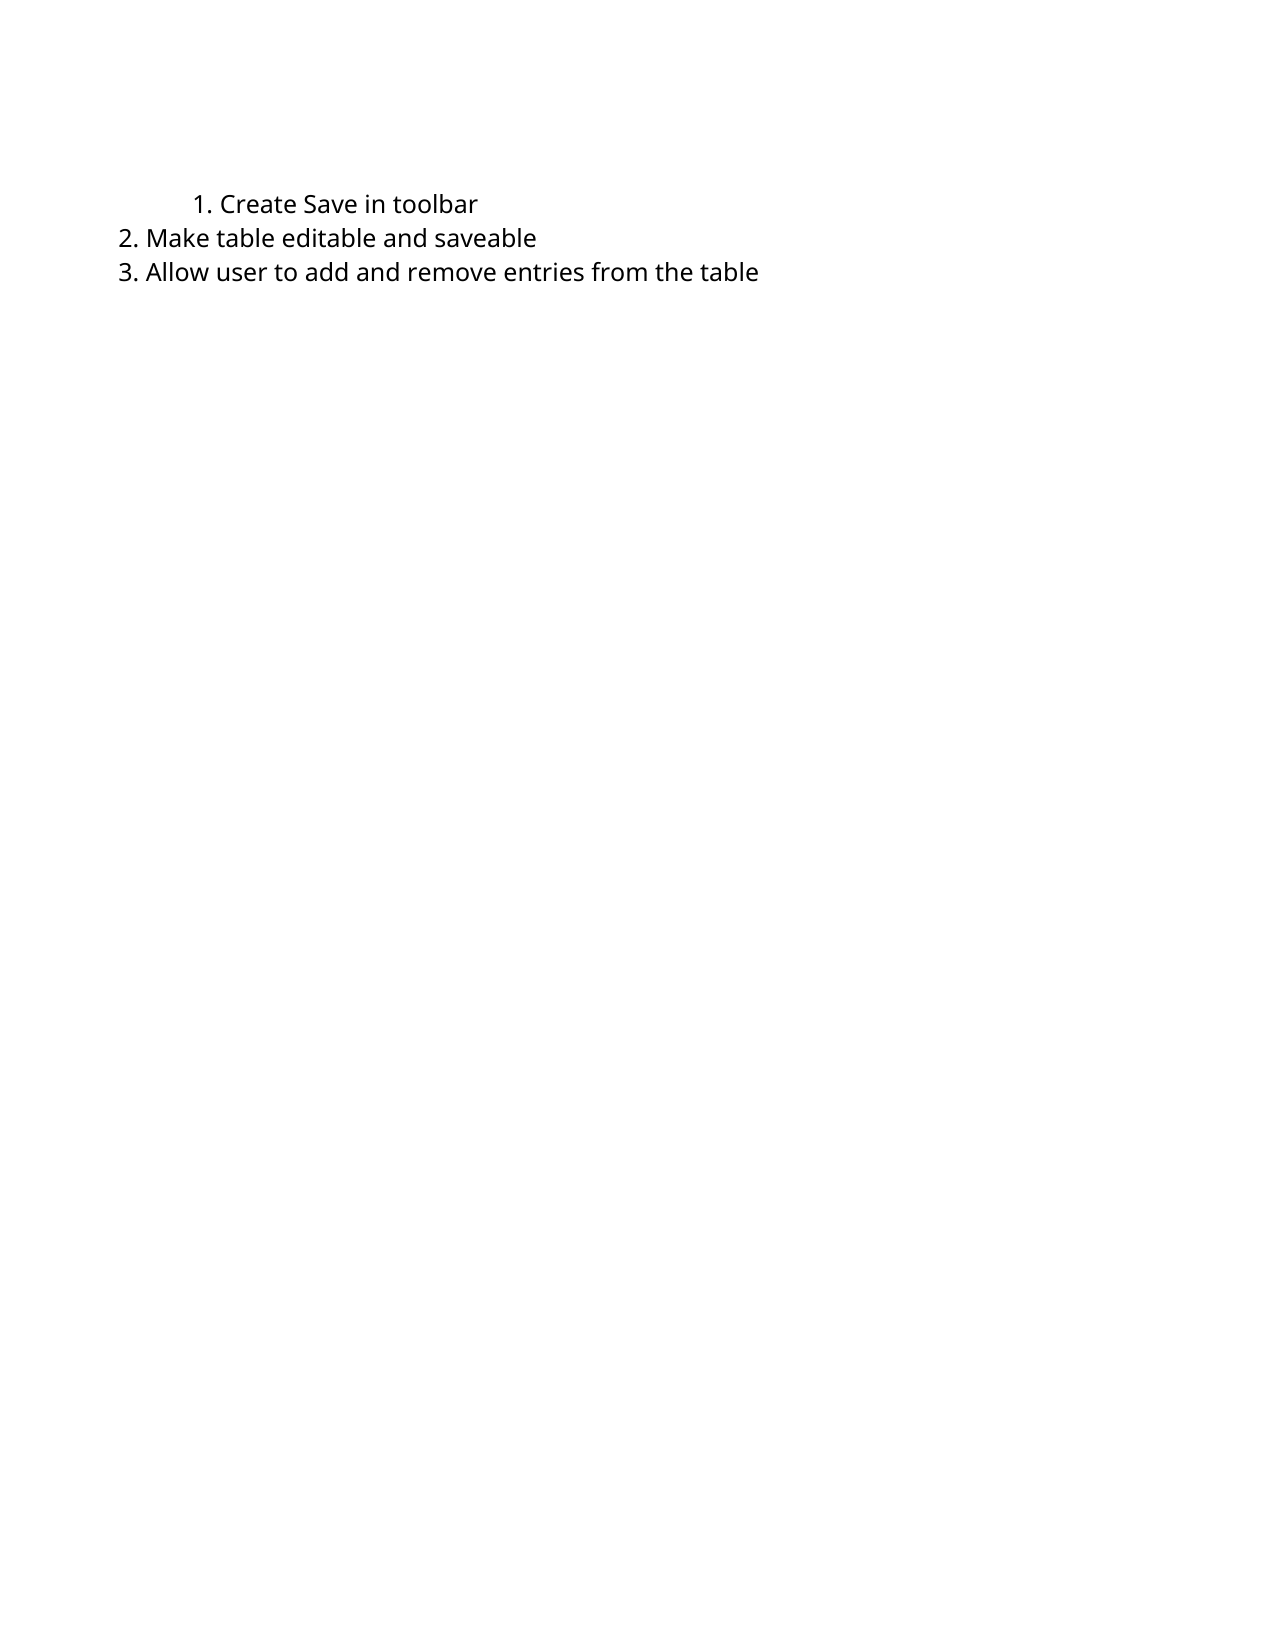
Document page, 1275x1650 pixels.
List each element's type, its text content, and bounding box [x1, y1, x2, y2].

text 1. Create Save in toolbar [118, 186, 1157, 220]
text 3. Allow user to add and remove entries from the table [118, 254, 1157, 288]
text 2. Make table editable and saveable [118, 220, 1157, 254]
